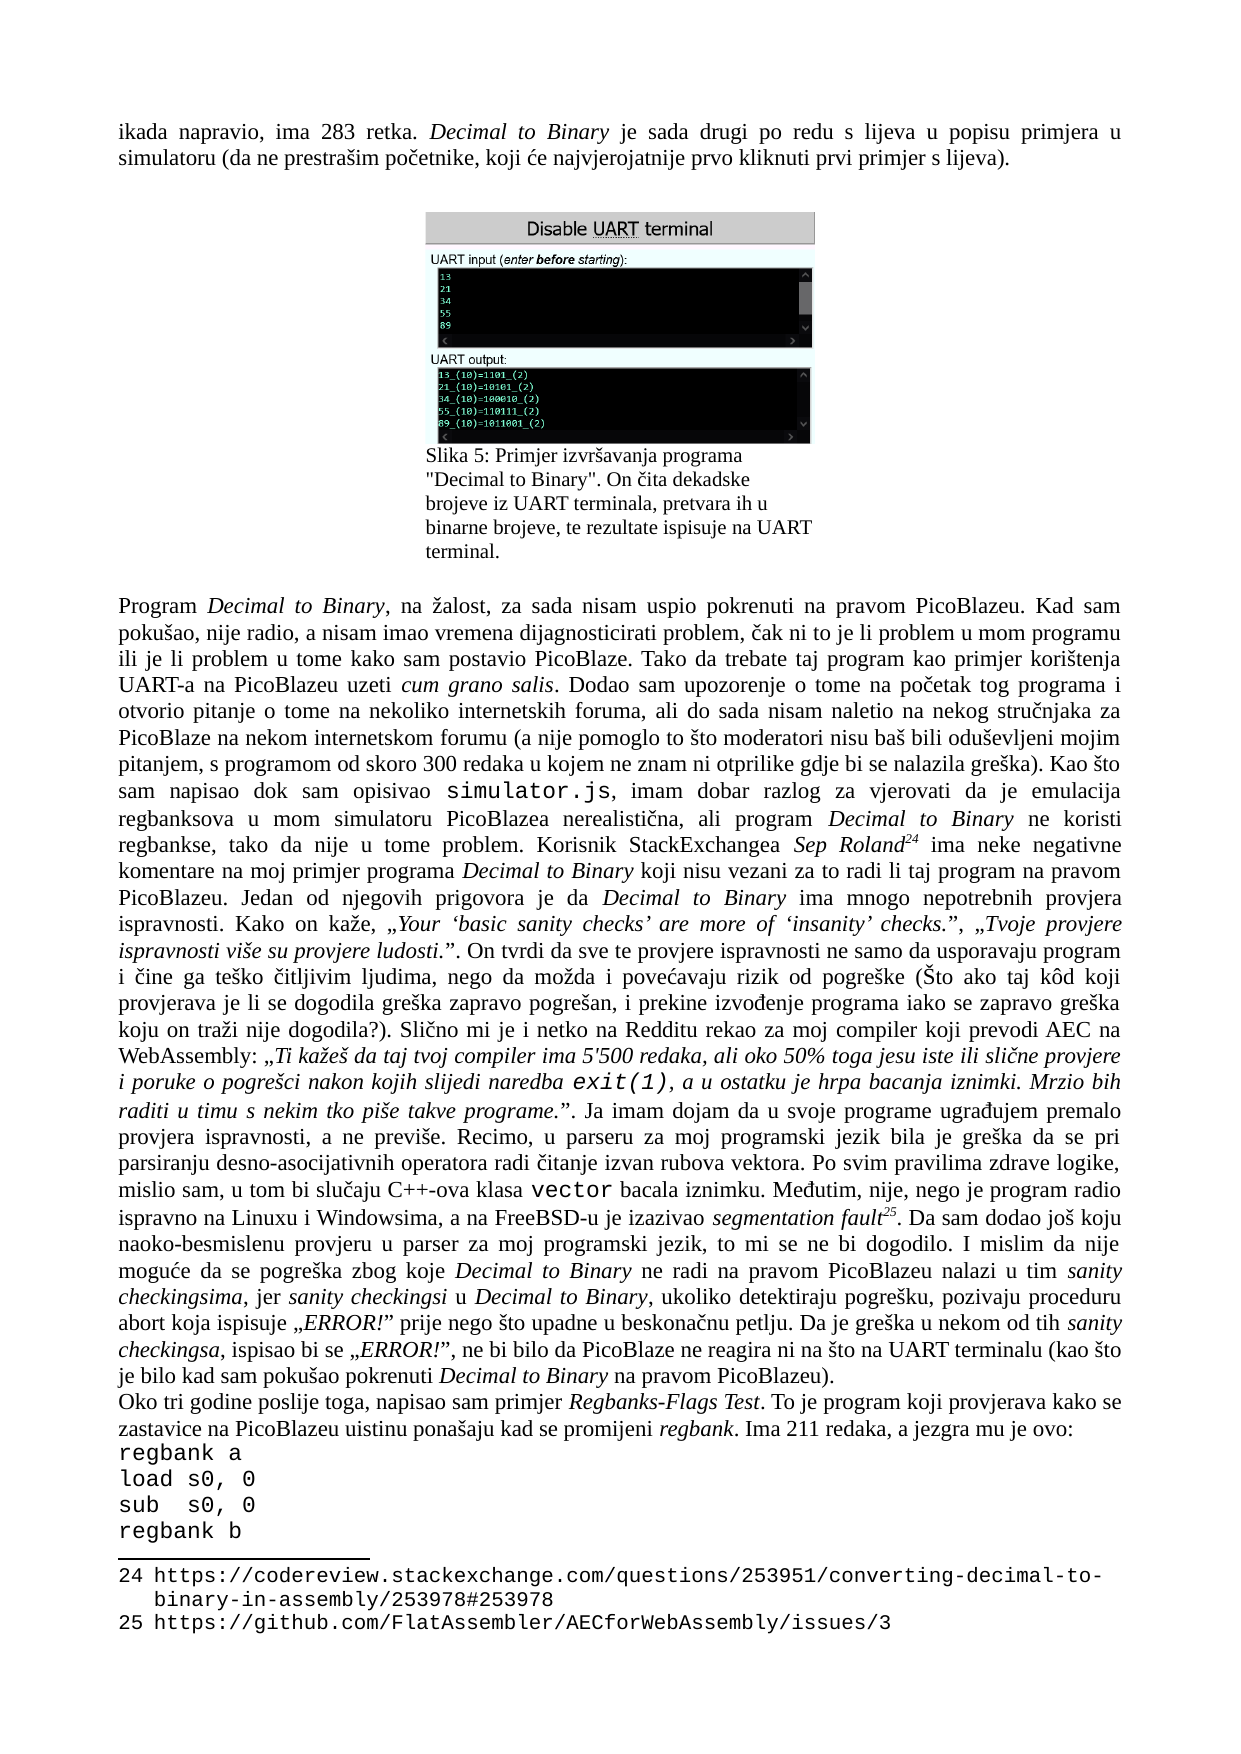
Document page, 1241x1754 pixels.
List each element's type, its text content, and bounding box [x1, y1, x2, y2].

text Program Decimal to Binary, na žalost, za sada nisam uspio pokrenuti na pravom PicoBlazeu. Kad sam pokušao, nije radio, a nisam imao vremena dijagnosticirati problem, čak ni to je li problem u mom programu ili je li problem u tome kako sam postavio PicoBlaze. Tako da trebate taj program kao primjer korištenja UART-a na PicoBlazeu uzeti cum grano salis. Dodao sam upozorenje o tome na početak tog programa i otvorio pitanje o tome na nekoliko internetskih foruma, ali do sada nisam naletio na nekog stručnjaka za PicoBlaze na nekom internetskom forumu (a nije pomoglo to što moderatori nisu baš bili oduševljeni mojim pitanjem, s programom od skoro 300 redaka u kojem ne znam ni otprilike gdje bi se nalazila greška). Kao što sam napisao dok sam opisivao simulator.js, imam dobar razlog za vjerovati da je emulacija regbanksova u mom simulatoru PicoBlazea nerealistična, ali program Decimal to Binary ne koristi regbankse, tako da nije u tome problem. Korisnik StackExchangea Sep Roland ima neke negativne komentare na moj primjer programa Decimal to Binary koji nisu vezani za to radi li taj program na pravom PicoBlazeu. Jedan od njegovih prigovora je da Decimal to Binary ima mnogo nepotrebnih provjera ispravnosti. Kako on kaže, „Your ‘basic sanity checks’ are more of ‘insanity’ checks.”, „Tvoje provjere ispravnosti više su provjere ludosti.”. On tvrdi da sve te provjere ispravnosti ne samo da usporavaju program i čine ga teško čitljivim ljudima, nego da možda i povećavaju rizik od pogreške (Što ako taj kôd koji provjerava je li se dogodila greška zapravo pogrešan, i prekine izvođenje programa iako se zapravo greška koju on traži nije dogodila?). Slično mi je i netko na Redditu rekao za moj compiler koji prevodi AEC na WebAssembly: „Ti kažeš da taj tvoj compiler ima 5'500 redaka, ali oko 50% toga jesu iste ili slične provjere i poruke o pogrešci nakon kojih slijedi naredba exit(1), a u ostatku je hrpa bacanja iznimki. Mrzio bih raditi u timu s nekim tko piše takve programe.”. Ja imam dojam da u svoje programe ugrađujem premalo provjera ispravnosti, a ne previše. Recimo, u parseru za moj programski jezik bila je greška da se pri parsiranju desno-asocijativnih operatora radi čitanje izvan rubova vektora. Po svim pravilima zdrave logike, mislio sam, u tom bi slučaju C++-ova klasa vector bacala iznimku. Međutim, nije, nego je program radio ispravno na Linuxu i Windowsima, a na FreeBSD-u je izazivao segmentation fault. Da sam dodao još koju naoko-besmislenu provjeru u parser za moj programski jezik, to mi se ne bi dogodilo. I mislim da nije moguće da se pogreška zbog koje Decimal to Binary ne radi na pravom PicoBlazeu nalazi u tim sanity checkingsima, jer sanity checkingsi u Decimal to Binary, ukoliko detektiraju pogrešku, pozivaju proceduru abort koja ispisuje „ERROR!” prije nego što upadne u beskonačnu petlju. Da je greška u nekom od tih sanity checkingsa, ispisao bi se „ERROR!”, ne bi bilo da PicoBlaze ne reagira ni na što na UART terminalu (kao što je bilo kad sam pokušao pokrenuti Decimal to Binary na pravom PicoBlazeu). [118, 592, 1122, 1388]
text sub s0, 0 [118, 1493, 1122, 1519]
text Oko tri godine poslije toga, napisao sam primjer Regbanks-Flags Test. To je program koji provjerava kako se zastavice na PicoBlazeu uistinu ponašaju kad se promijeni regbank. Ima 211 redaka, a jezgra mu je ovo: [118, 1388, 1122, 1441]
text Slika 5: Primjer izvršavanja programa "Decimal to Binary". On čita dekadske brojeve iz UART terminala, pretvara ih u binarne brojeve, te rezultate ispisuje na UART terminal. [425, 444, 815, 563]
text regbank a [118, 1441, 1122, 1467]
picture [425, 212, 815, 444]
text regbank b [118, 1519, 1122, 1545]
text load s0, 0 [118, 1467, 1122, 1493]
text https://codereview.stackexchange.com/questions/253951/converting-decimal-to-binary-in-assembly/253978#253978 [118, 1565, 1122, 1612]
text ikada napravio, ima 283 retka. Decimal to Binary je sada drugi po redu s lijeva u popisu primjera u simulatoru (da ne prestrašim početnike, koji će najvjerojatnije prvo kliknuti prvi primjer s lijeva). [118, 118, 1122, 171]
text https://github.com/FlatAssembler/AECforWebAssembly/issues/3 [118, 1612, 1122, 1636]
